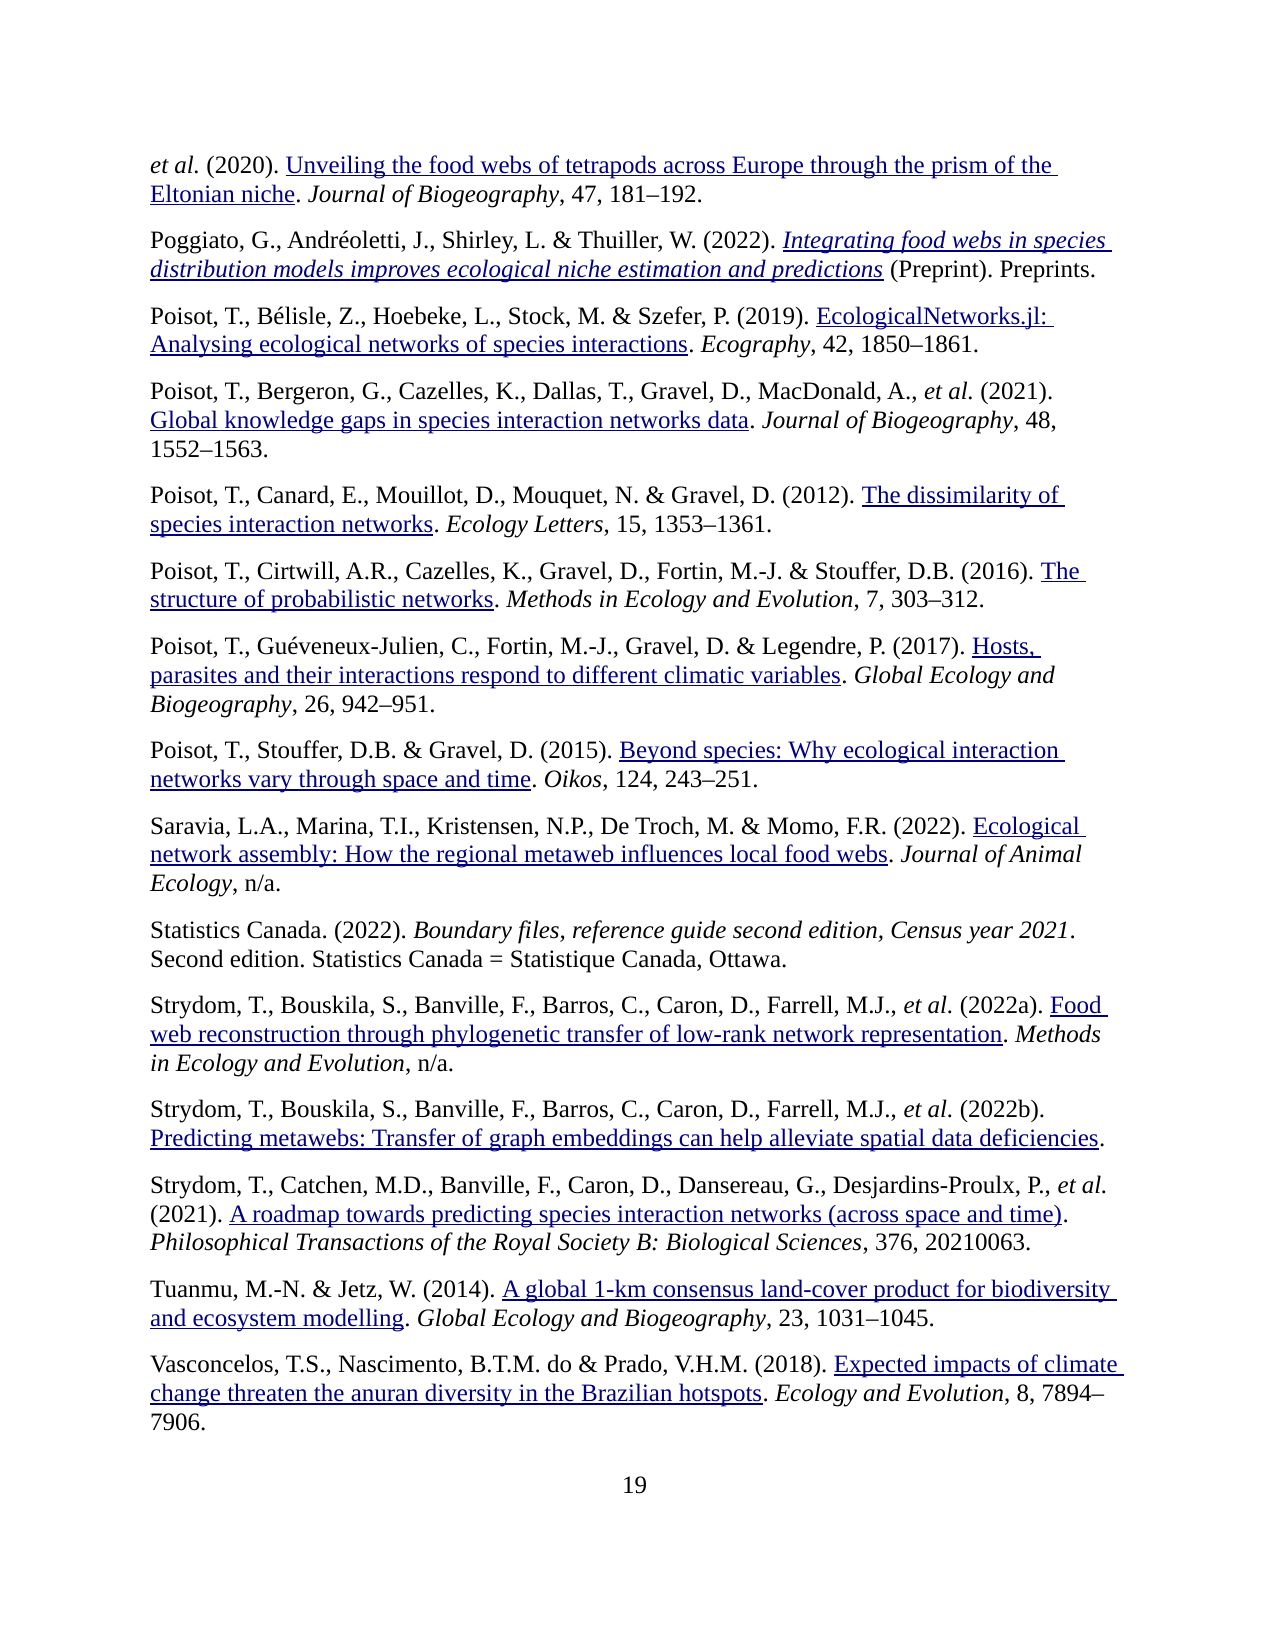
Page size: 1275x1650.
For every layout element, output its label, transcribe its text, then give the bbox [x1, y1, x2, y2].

text Poisot, T., Bergeron, G., Cazelles, K., Dallas, T., Gravel, D., MacDonald, A., et al. (2021). Global knowledge gaps in species interaction networks data. Journal of Biogeography, 48, 1552–1563. [150, 376, 1125, 462]
text Poisot, T., Canard, E., Mouillot, D., Mouquet, N. & Gravel, D. (2012). The dissimilarity of species interaction networks. Ecology Letters, 15, 1353–1361. [150, 480, 1125, 538]
text Tuanmu, M.-N. & Jetz, W. (2014). A global 1-km consensus land-cover product for biodiversity and ecosystem modelling. Global Ecology and Biogeography, 23, 1031–1045. [150, 1274, 1125, 1332]
text Strydom, T., Catchen, M.D., Banville, F., Caron, D., Dansereau, G., Desjardins-Proulx, P., et al. (2021). A roadmap towards predicting species interaction networks (across space and time). Philosophical Transactions of the Royal Society B: Biological Sciences, 376, 20210063. [150, 1170, 1125, 1256]
text Saravia, L.A., Marina, T.I., Kristensen, N.P., De Troch, M. & Momo, F.R. (2022). Ecological network assembly: How the regional metaweb influences local food webs. Journal of Animal Ecology, n/a. [150, 811, 1125, 897]
text Statistics Canada. (2022). Boundary files, reference guide second edition, Census year 2021. Second edition. Statistics Canada = Statistique Canada, Ottawa. [150, 915, 1125, 972]
text Poggiato, G., Andréoletti, J., Shirley, L. & Thuiller, W. (2022). Integrating food webs in species distribution models improves ecological niche estimation and predictions (Preprint). Preprints. [150, 225, 1125, 283]
text Strydom, T., Bouskila, S., Banville, F., Barros, C., Caron, D., Farrell, M.J., et al. (2022b). Predicting metawebs: Transfer of graph embeddings can help alleviate spatial data deficiencies. [150, 1094, 1125, 1152]
text Poisot, T., Bélisle, Z., Hoebeke, L., Stock, M. & Szefer, P. (2019). EcologicalNetworks.jl: Analysing ecological networks of species interactions. Ecography, 42, 1850–1861. [150, 301, 1125, 358]
text Poisot, T., Cirtwill, A.R., Cazelles, K., Gravel, D., Fortin, M.-J. & Stouffer, D.B. (2016). The structure of probabilistic networks. Methods in Ecology and Evolution, 7, 303–312. [150, 556, 1125, 613]
text Poisot, T., Guéveneux-Julien, C., Fortin, M.-J., Gravel, D. & Legendre, P. (2017). Hosts, parasites and their interactions respond to different climatic variables. Global Ecology and Biogeography, 26, 942–951. [150, 631, 1125, 717]
text et al. (2020). Unveiling the food webs of tetrapods across Europe through the prism of the Eltonian niche. Journal of Biogeography, 47, 181–192. [150, 150, 1125, 207]
text Poisot, T., Stouffer, D.B. & Gravel, D. (2015). Beyond species: Why ecological interaction networks vary through space and time. Oikos, 124, 243–251. [150, 735, 1125, 793]
text Strydom, T., Bouskila, S., Banville, F., Barros, C., Caron, D., Farrell, M.J., et al. (2022a). Food web reconstruction through phylogenetic transfer of low-rank network representation. Methods in Ecology and Evolution, n/a. [150, 990, 1125, 1077]
text Vasconcelos, T.S., Nascimento, B.T.M. do & Prado, V.H.M. (2018). Expected impacts of climate change threaten the anuran diversity in the Brazilian hotspots. Ecology and Evolution, 8, 7894–7906. [150, 1349, 1125, 1436]
